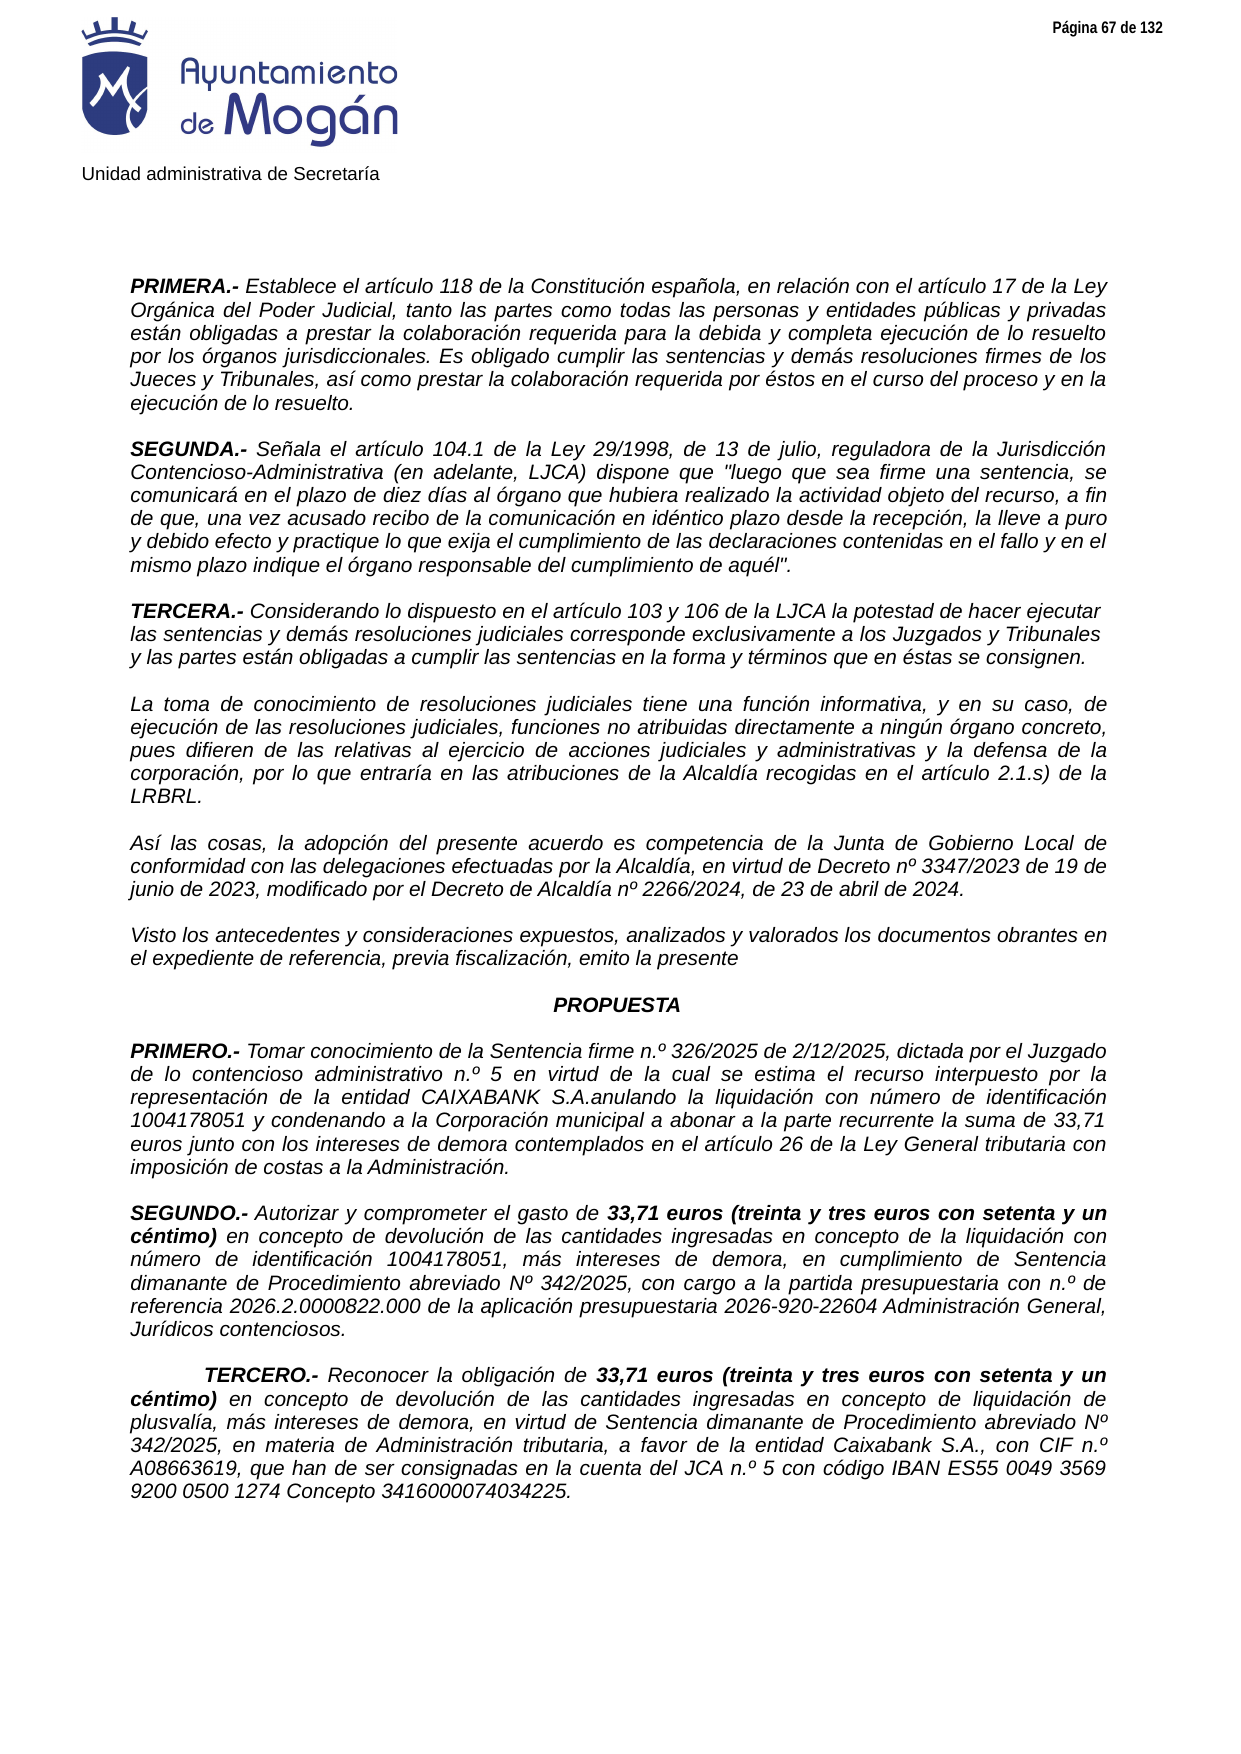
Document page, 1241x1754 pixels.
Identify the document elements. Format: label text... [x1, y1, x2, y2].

text La toma de conocimiento de resoluciones judiciales tiene una función informativa, y en su caso, de ejecución de las resoluciones judiciales, funciones no atribuidas directamente a ningún órgano concreto, pues difieren de las relativas al ejercicio de acciones judiciales y administrativas y la defensa de la corporación, por lo que entraría en las atribuciones de la Alcaldía recogidas en el artículo 2.1.s) de la LRBRL. [130, 692, 1110, 808]
text TERCERO.- Reconocer la obligación de 33,71 euros (treinta y tres euros con setenta y un céntimo) en concepto de devolución de las cantidades ingresadas en concepto de liquidación de plusvalía, más intereses de demora, en virtud de Sentencia dimanante de Procedimiento abreviado Nº 342/2025, en materia de Administración tributaria, a favor de la entidad Caixabank S.A., con CIF n.º A08663619, que han de ser consignadas en la cuenta del JCA n.º 5 con código IBAN ES55 0049 3569 9200 0500 1274 Concepto 3416000074034225. [130, 1364, 1110, 1503]
text PROPUESTA [130, 993, 1110, 1016]
picture [81, 17, 398, 153]
text SEGUNDO.- Autorizar y comprometer el gasto de 33,71 euros (treinta y tres euros con setenta y un céntimo) en concepto de devolución de las cantidades ingresadas en concepto de la liquidación con número de identificación 1004178051, más intereses de demora, en cumplimiento de Sentencia dimanante de Procedimiento abreviado Nº 342/2025, con cargo a la partida presupuestaria con n.º de referencia 2026.2.0000822.000 de la aplicación presupuestaria 2026-920-22604 Administración General, Jurídicos contenciosos. [130, 1202, 1110, 1341]
text Visto los antecedentes y consideraciones expuestos, analizados y valorados los documentos obrantes en el expediente de referencia, previa fiscalización, emito la presente [130, 924, 1110, 970]
text TERCERA.- Considerando lo dispuesto en el artículo 103 y 106 de la LJCA la potestad de hacer ejecutar las sentencias y demás resoluciones judiciales corresponde exclusivamente a los Juzgados y Tribunales y las partes están obligadas a cumplir las sentencias en la forma y términos que en éstas se consignen. [130, 599, 1104, 669]
text PRIMERA.- Establece el artículo 118 de la Constitución española, en relación con el artículo 17 de la Ley Orgánica del Poder Judicial, tanto las partes como todas las personas y entidades públicas y privadas están obligadas a prestar la colaboración requerida para la debida y completa ejecución de lo resuelto por los órganos jurisdiccionales. Es obligado cumplir las sentencias y demás resoluciones firmes de los Jueces y Tribunales, así como prestar la colaboración requerida por éstos en el curso del proceso y en la ejecución de lo resuelto. [130, 275, 1110, 414]
text PRIMERO.- Tomar conocimiento de la Sentencia firme n.º 326/2025 de 2/12/2025, dictada por el Juzgado de lo contencioso administrativo n.º 5 en virtud de la cual se estima el recurso interpuesto por la representación de la entidad CAIXABANK S.A.anulando la liquidación con número de identificación 1004178051 y condenando a la Corporación municipal a abonar a la parte recurrente la suma de 33,71 euros junto con los intereses de demora contemplados en el artículo 26 de la Ley General tributaria con imposición de costas a la Administración. [130, 1039, 1110, 1179]
text SEGUNDA.- Señala el artículo 104.1 de la Ley 29/1998, de 13 de julio, reguladora de la Jurisdicción Contencioso-Administrativa (en adelante, LJCA) dispone que "luego que sea firme una sentencia, se comunicará en el plazo de diez días al órgano que hubiera realizado la actividad objeto del recurso, a fin de que, una vez acusado recibo de la comunicación en idéntico plazo desde la recepción, la lleve a puro y debido efecto y practique lo que exija el cumplimiento de las declaraciones contenidas en el fallo y en el mismo plazo indique el órgano responsable del cumplimiento de aquél". [130, 437, 1110, 577]
text Así las cosas, la adopción del presente acuerdo es competencia de la Junta de Gobierno Local de conformidad con las delegaciones efectuadas por la Alcaldía, en virtud de Decreto nº 3347/2023 de 19 de junio de 2023, modificado por el Decreto de Alcaldía nº 2266/2024, de 23 de abril de 2024. [130, 831, 1110, 901]
